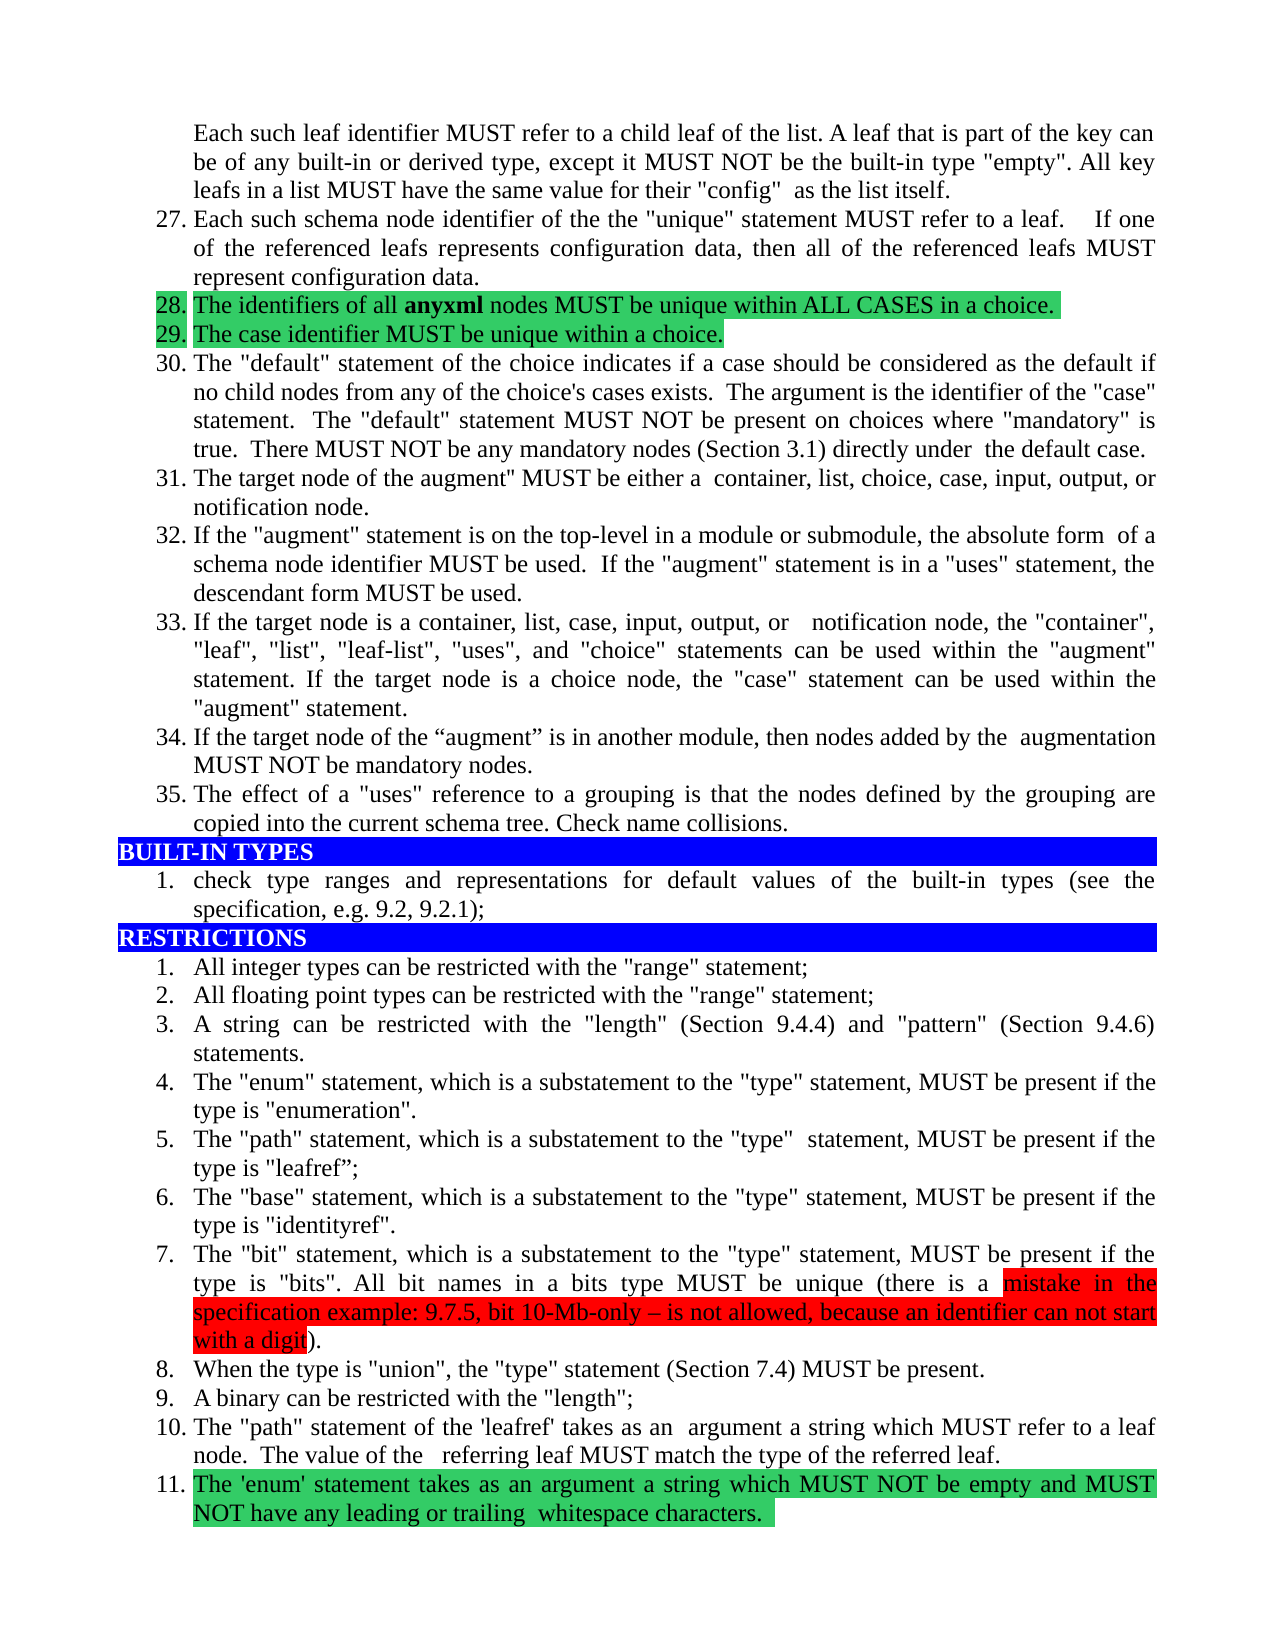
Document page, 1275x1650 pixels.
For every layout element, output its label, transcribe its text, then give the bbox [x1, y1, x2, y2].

list All integer types can be restricted with the "range" statement; [156, 952, 1157, 981]
list All floating point types can be restricted with the "range" statement; [156, 981, 1157, 1009]
list When the type is "union", the "type" statement (Section 7.4) MUST be present. [156, 1354, 1157, 1383]
list A string can be restricted with the "length" (Section 9.4.4) and "pattern" (Section 9.4.6) statements. [156, 1009, 1157, 1067]
list The 'enum' statement takes as an argument a string which MUST NOT be empty and MUST NOT have any leading or trailing whitespace characters. [156, 1469, 1157, 1527]
list Each such schema node identifier of the the "unique" statement MUST refer to a leaf. If one of the referenced leafs represents configuration data, then all of the referenced leafs MUST represent configuration data. [156, 204, 1157, 291]
list The "default" statement of the choice indicates if a case should be considered as the default if no child nodes from any of the choice's cases exists. The argument is the identifier of the "case" statement. The "default" statement MUST NOT be present on choices where "mandatory" is true. There MUST NOT be any mandatory nodes (Section 3.1) directly under the default case. [156, 348, 1157, 463]
list Each such leaf identifier MUST refer to a child leaf of the list. A leaf that is part of the key can be of any built-in or derived type, except it MUST NOT be the built-in type "empty". All key leafs in a list MUST have the same value for their "config" as the list itself. [156, 118, 1157, 204]
text RESTRICTIONS [118, 923, 1157, 952]
list If the target node is a container, list, case, input, output, or notification node, the "container", "leaf", "list", "leaf-list", "uses", and "choice" statements can be used within the "augment" statement. If the target node is a choice node, the "case" statement can be used within the "augment" statement. [156, 607, 1157, 722]
list The effect of a "uses" reference to a grouping is that the nodes defined by the grouping are copied into the current schema tree. Check name collisions. [156, 779, 1157, 837]
list The "path" statement of the 'leafref' takes as an argument a string which MUST refer to a leaf node. The value of the referring leaf MUST match the type of the referred leaf. [156, 1412, 1157, 1469]
list The identifiers of all anyxml nodes MUST be unique within ALL CASES in a choice. [156, 291, 1157, 319]
list The case identifier MUST be unique within a choice. [156, 319, 1157, 348]
list The "bit" statement, which is a substatement to the "type" statement, MUST be present if the type is "bits". All bit names in a bits type MUST be unique (there is a mistake in the specification example: 9.7.5, bit 10-Mb-only – is not allowed, because an identifier can not start with a digit). [156, 1239, 1157, 1354]
list A binary can be restricted with the "length"; [156, 1383, 1157, 1412]
list check type ranges and representations for default values of the built-in types (see the specification, e.g. 9.2, 9.2.1); [156, 866, 1157, 923]
text BUILT-IN TYPES [118, 837, 1157, 866]
list The "base" statement, which is a substatement to the "type" statement, MUST be present if the type is "identityref". [156, 1182, 1157, 1239]
list The "path" statement, which is a substatement to the "type" statement, MUST be present if the type is "leafref”; [156, 1124, 1157, 1182]
list The "enum" statement, which is a substatement to the "type" statement, MUST be present if the type is "enumeration". [156, 1067, 1157, 1124]
list If the target node of the “augment” is in another module, then nodes added by the augmentation MUST NOT be mandatory nodes. [156, 722, 1157, 779]
list If the "augment" statement is on the top-level in a module or submodule, the absolute form of a schema node identifier MUST be used. If the "augment" statement is in a "uses" statement, the descendant form MUST be used. [156, 521, 1157, 607]
list The target node of the augment'' MUST be either a container, list, choice, case, input, output, or notification node. [156, 463, 1157, 521]
